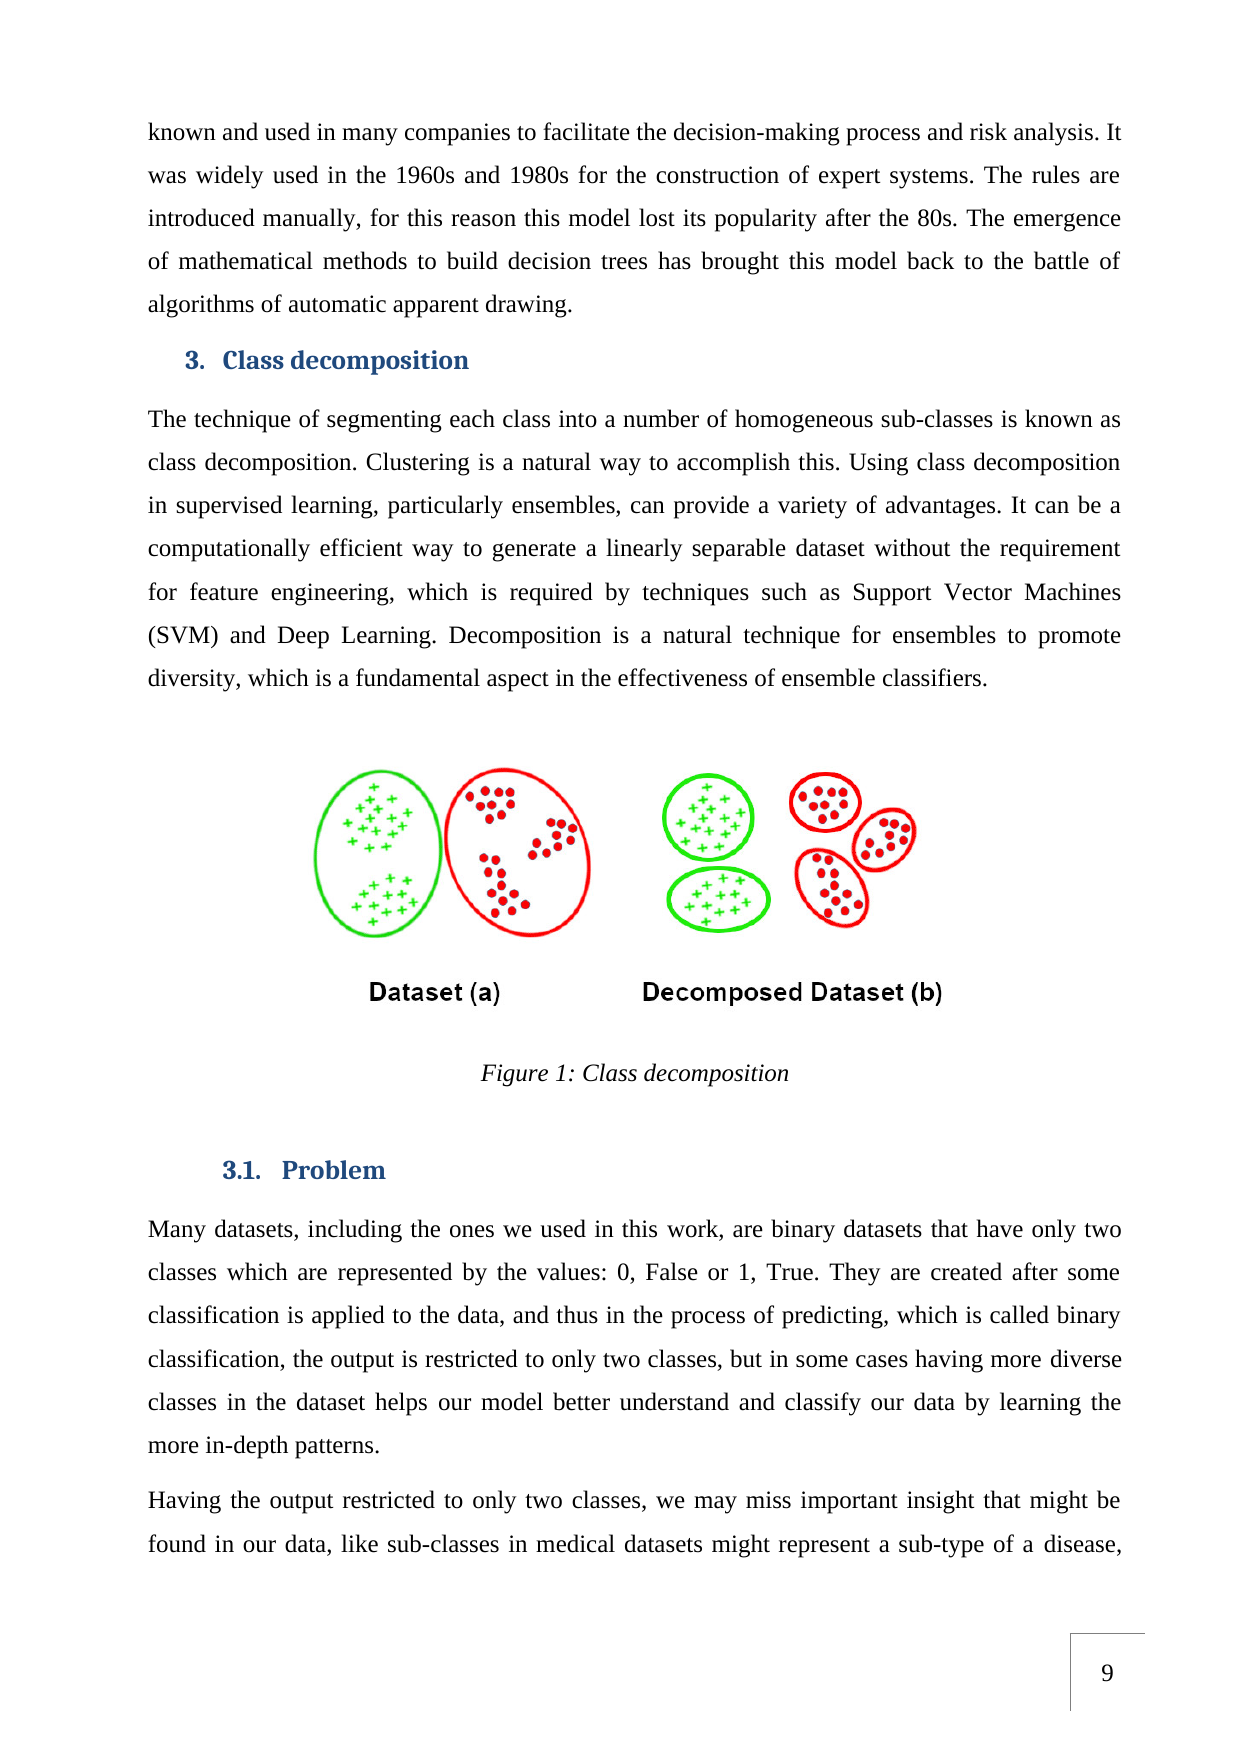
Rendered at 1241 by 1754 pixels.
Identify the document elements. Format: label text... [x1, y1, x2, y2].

subtitle Problem [223, 1113, 1122, 1186]
text Having the output restricted to only two classes, we may miss important insight that might be found in our data, like sub-classes in medical datasets might represent a sub-type of a disease, [148, 1486, 1122, 1557]
picture [293, 731, 976, 1032]
text Many datasets, including the ones we used in this work, are binary datasets that have only two classes which are represented by the values: 0, False or 1, True. They are created after some classification is applied to the data, and thus in the process of predicting, which is called binary classification, the output is restricted to only two classes, but in some cases having more diverse classes in the dataset helps our model better understand and classify our data by learning the more in-depth patterns. [148, 1214, 1122, 1459]
list Figure 1: Class decomposition [147, 1058, 1122, 1087]
text known and used in many companies to facilitate the decision-making process and risk analysis. It was widely used in the 1960s and 1980s for the construction of expert systems. The rules are introduced manually, for this reason this model lost its popularity after the 80s. The emergence of mathematical methods to build decision trees has brought this model back to the battle of algorithms of automatic apparent drawing. [148, 117, 1122, 318]
text The technique of segmenting each class into a number of homogeneous sub-classes is known as class decomposition. Clustering is a natural way to accomplish this. Using class decomposition in supervised learning, particularly ensembles, can provide a variety of advantages. It can be a computationally efficient way to generate a linearly separable dataset without the requirement for feature engineering, which is required by techniques such as Support Vector Machines (SVM) and Deep Learning. Decomposition is a natural technique for ensembles to promote diversity, which is a fundamental aspect in the effectiveness of ensemble classifiers. [148, 404, 1122, 692]
subtitle Class decomposition [185, 345, 1122, 376]
